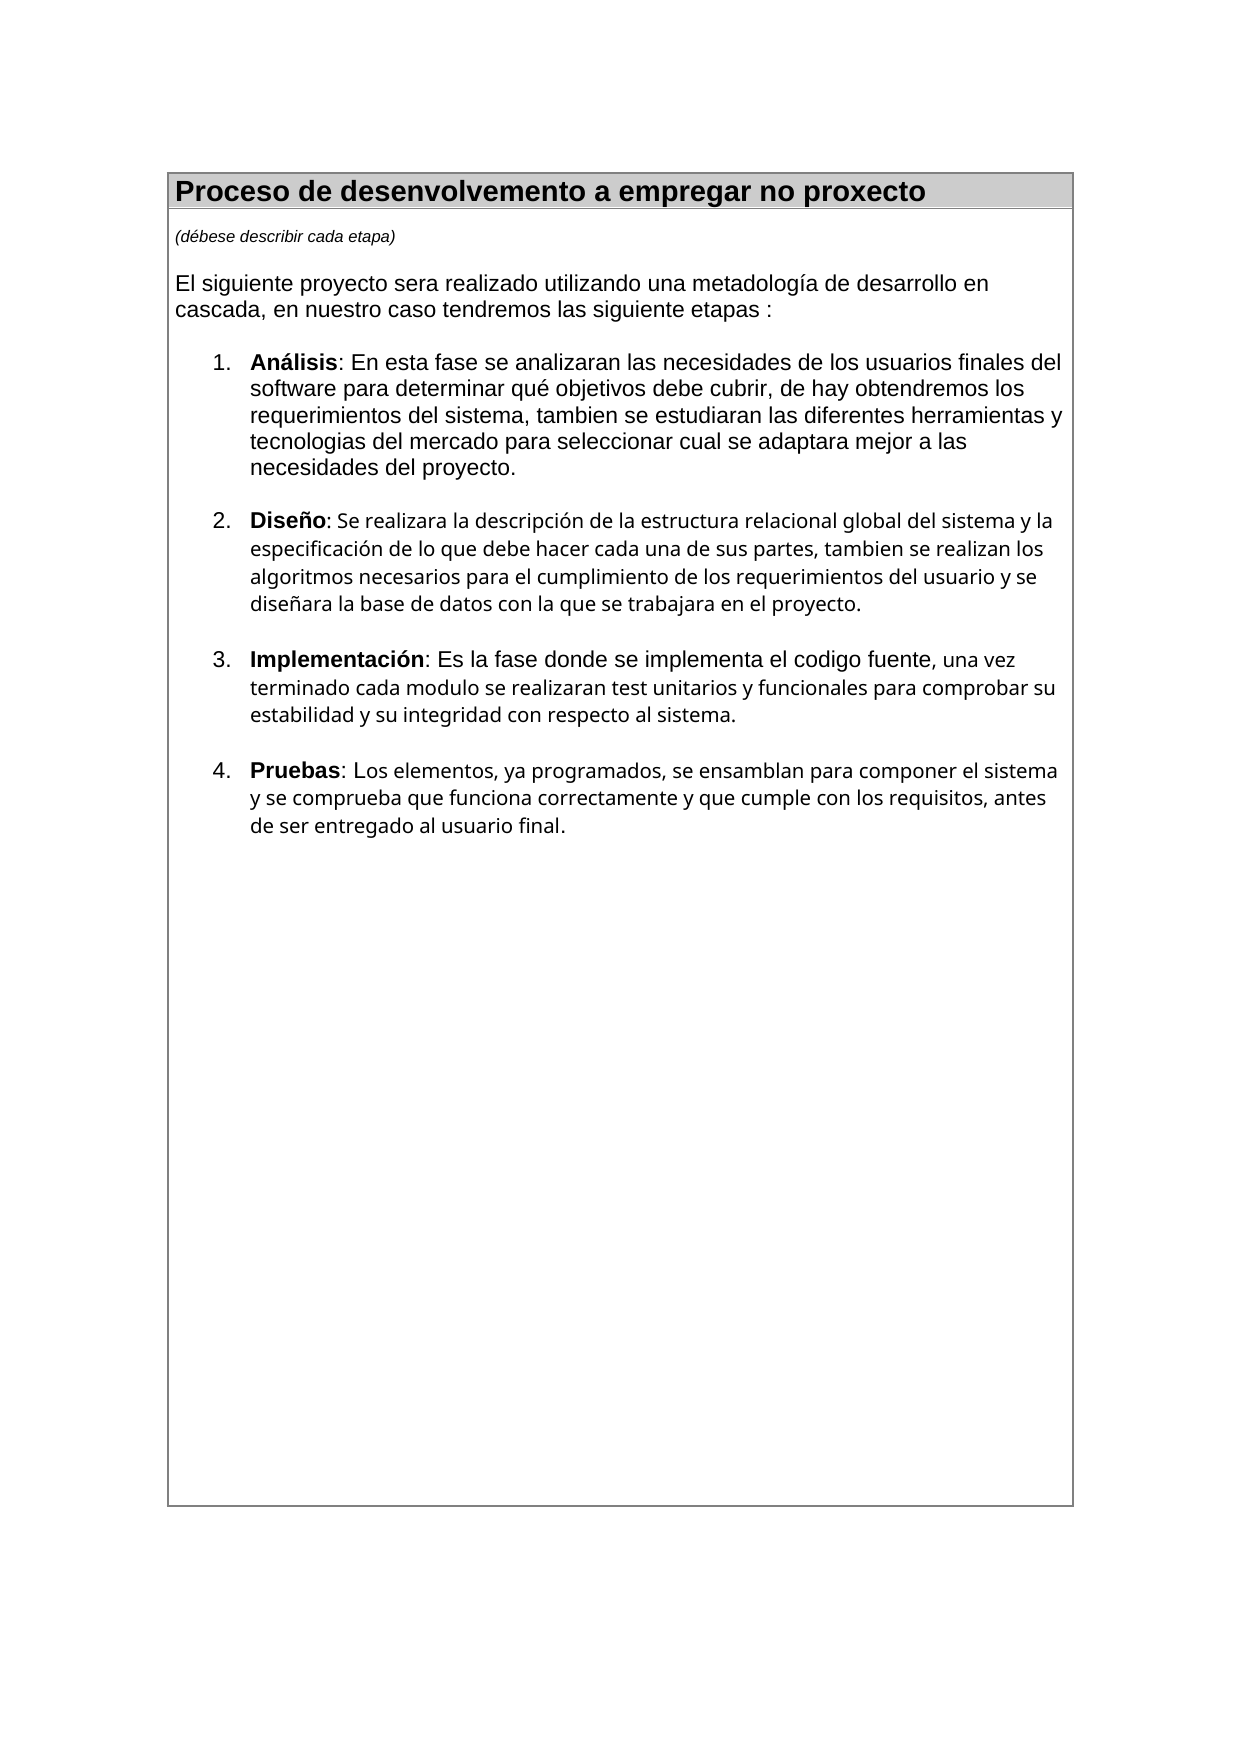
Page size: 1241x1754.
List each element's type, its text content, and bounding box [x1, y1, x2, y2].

table_cell (débese describir cada etapa) El siguiente proyecto sera realizado utilizando una metadología de desarrollo en cascada, en nuestro caso tendremos las siguiente etapas : Análisis: En esta fase se analizaran las necesidades de los usuarios finales del software para determinar qué objetivos debe cubrir, de hay obtendremos los requerimientos del sistema, tambien se estudiaran las diferentes herramientas y tecnologias del mercado para seleccionar cual se adaptara mejor a las necesidades del proyecto. Diseño: Se realizara la descripción de la estructura relacional global del sistema y la especificación de lo que debe hacer cada una de sus partes, tambien se realizan los algoritmos necesarios para el cumplimiento de los requerimientos del usuario y se diseñara la base de datos con la que se trabajara en el proyecto. Implementación: Es la fase donde se implementa el codigo fuente, una vez terminado cada modulo se realizaran test unitarios y funcionales para comprobar su estabilidad y su integridad con respecto al sistema. Pruebas: Los elementos, ya programados, se ensamblan para componer el sistema y se comprueba que funciona correctamente y que cumple con los requisitos, antes de ser entregado al usuario final. [169, 209, 1072, 1505]
table_header Proceso de desenvolvemento a empregar no proxecto [169, 174, 1072, 207]
